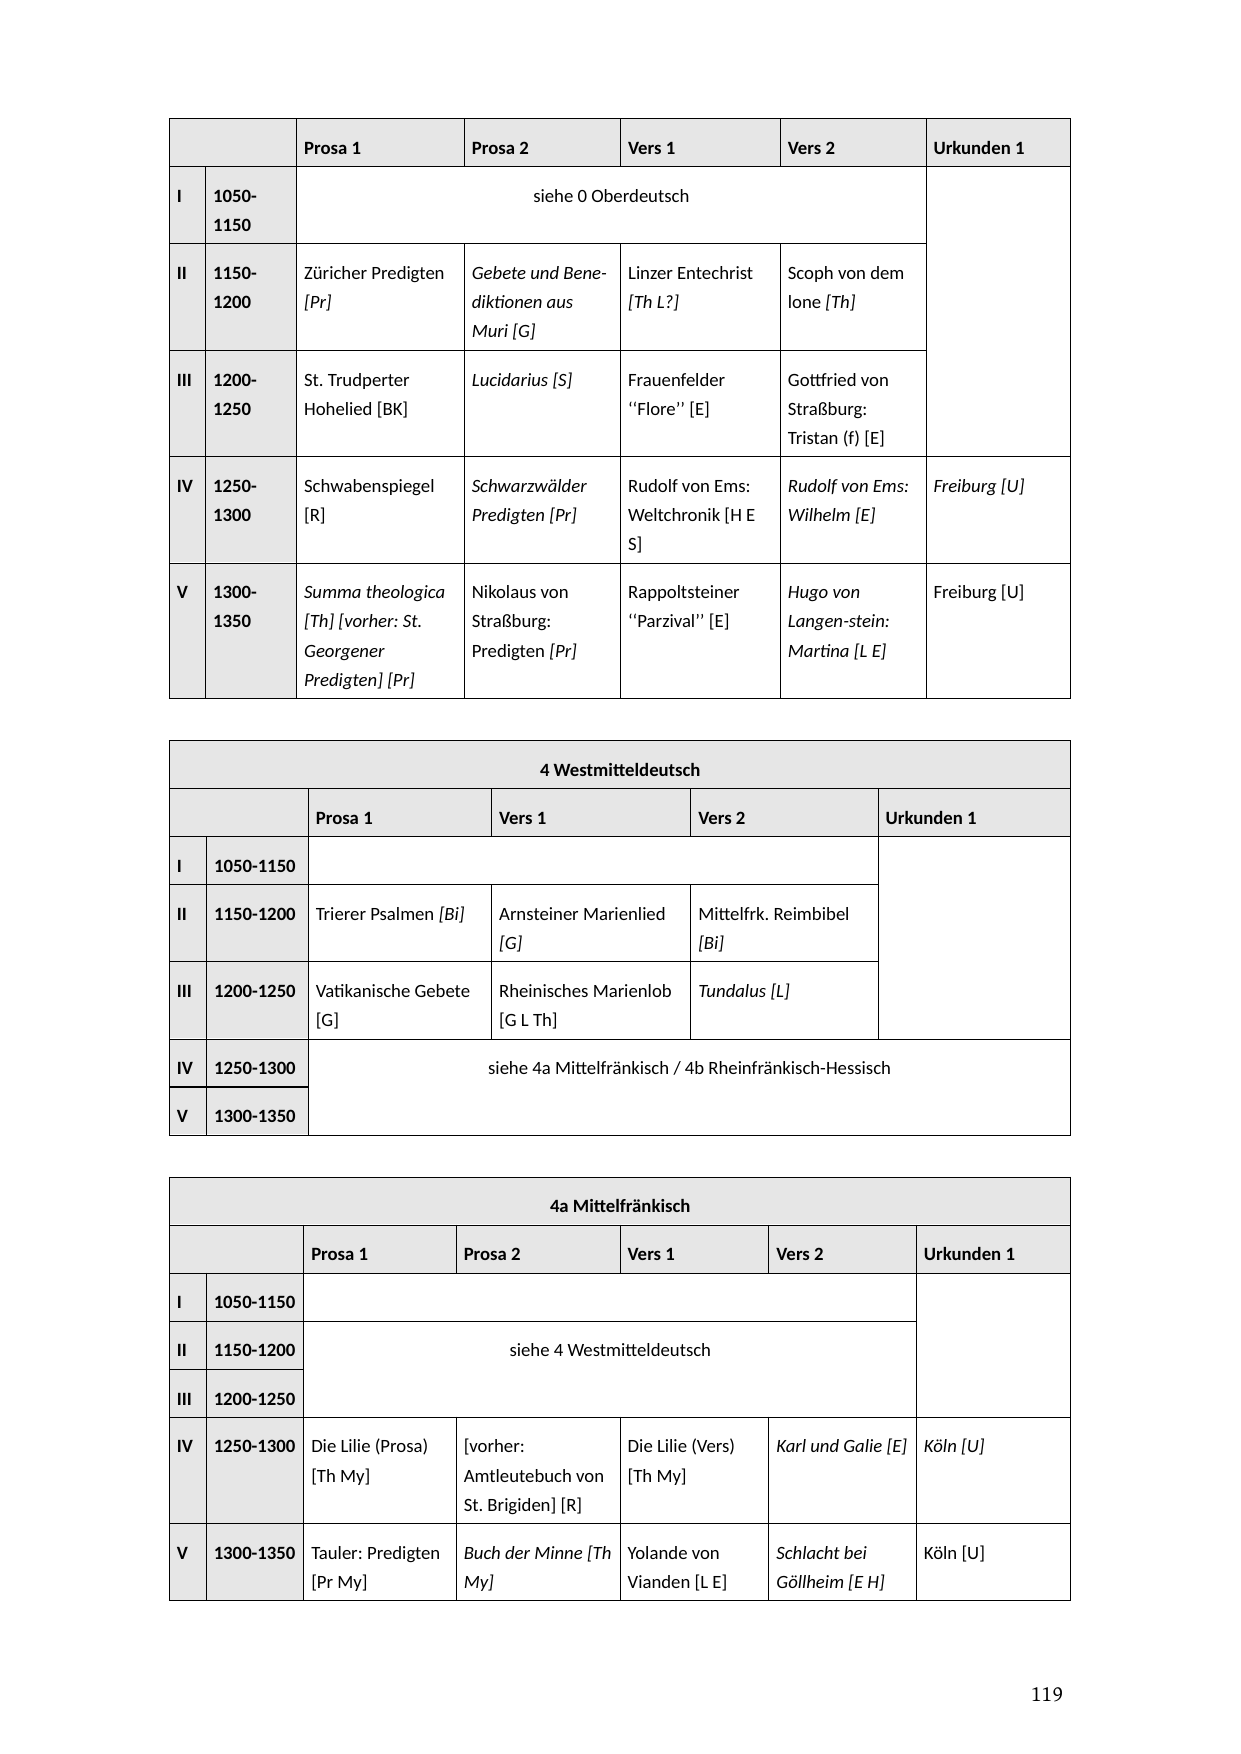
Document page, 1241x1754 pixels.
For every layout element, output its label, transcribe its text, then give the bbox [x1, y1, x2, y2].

table_cell Urkunden 1 [917, 1226, 1070, 1273]
table_cell Prosa 2 [465, 119, 620, 166]
table_cell Freiburg [U] [927, 564, 1070, 698]
table_cell 1200-1250 [207, 962, 308, 1038]
table_cell Trierer Psalmen [Bi] [309, 885, 491, 961]
table_cell [170, 1226, 303, 1273]
table_cell 1250-1300 [207, 1040, 308, 1086]
table_cell Prosa 1 [309, 789, 491, 836]
table_header 4a Mittelfränkisch [170, 1178, 1070, 1224]
table_cell Karl und Galie [E] [769, 1418, 916, 1523]
table_cell Arnsteiner Marienlied [G] [492, 885, 690, 961]
table_cell Hugo von Langen-stein: Martina [L E] [781, 564, 926, 698]
table_cell Tauler: Predigten [Pr My] [304, 1524, 456, 1600]
table_cell 1050-1150 [207, 837, 308, 884]
table_cell Köln [U] [917, 1418, 1070, 1523]
table_cell Schwarzwälder Predigten [Pr] [465, 457, 620, 562]
table_cell III [170, 962, 206, 1038]
table_cell Rheinisches Marienlob [G L Th] [492, 962, 690, 1038]
table_cell [927, 167, 1070, 456]
table_cell Mittelfrk. Reimbibel [Bi] [691, 885, 878, 961]
table_cell Buch der Minne [Th My] [457, 1524, 620, 1600]
table_cell Schwabenspiegel [R] [297, 457, 464, 562]
table_cell 1300-1350 [206, 564, 296, 698]
table_cell Scoph von dem lone [Th] [781, 244, 926, 350]
table_cell 1200-1250 [207, 1370, 303, 1417]
table_cell Summa theologica [Th] [vorher: St. Georgener Predigten] [Pr] [297, 564, 464, 698]
table_cell Linzer Entechrist [Th L?] [621, 244, 780, 350]
table_cell [304, 1274, 916, 1321]
table_cell Vers 1 [621, 1226, 768, 1273]
table_cell [170, 789, 308, 836]
table_cell Nikolaus von Straßburg: Predigten [Pr] [465, 564, 620, 698]
table_cell Köln [U] [917, 1524, 1070, 1600]
table_cell Lucidarius [S] [465, 351, 620, 456]
table_cell [170, 119, 296, 166]
table_cell IV [170, 457, 205, 562]
table_cell Rudolf von Ems: Wilhelm [E] [781, 457, 926, 562]
table_cell Die Lilie (Vers) [Th My] [621, 1418, 768, 1523]
table_cell 1150-1200 [207, 885, 308, 961]
table_cell II [170, 1322, 206, 1369]
table_cell Tundalus [L] [691, 962, 878, 1038]
table_cell II [170, 244, 205, 350]
table_cell III [170, 1370, 206, 1417]
table_cell Frauenfelder ‘‘Flore’’ [E] [621, 351, 780, 456]
table_cell Urkunden 1 [927, 119, 1070, 166]
table_cell Rappoltsteiner ‘‘Parzival’’ [E] [621, 564, 780, 698]
table_cell St. Trudperter Hohelied [BK] [297, 351, 464, 456]
table_cell Prosa 2 [457, 1226, 620, 1273]
table_cell siehe 0 Oberdeutsch [297, 167, 926, 243]
table_cell siehe 4a Mittelfränkisch / 4b Rheinfränkisch-Hessisch [309, 1040, 1070, 1134]
table_cell Urkunden 1 [879, 789, 1070, 836]
table_cell V [170, 1524, 206, 1600]
table_cell III [170, 351, 205, 456]
table_cell 1150-1200 [206, 244, 296, 350]
table_cell IV [170, 1040, 206, 1086]
table_cell V [170, 1088, 206, 1134]
table_cell [879, 837, 1070, 1038]
table_cell [309, 837, 878, 884]
table_cell Freiburg [U] [927, 457, 1070, 562]
table_cell V [170, 564, 205, 698]
table_cell Züricher Predigten [Pr] [297, 244, 464, 350]
table_cell 1250-1300 [206, 457, 296, 562]
table_cell Die Lilie (Prosa) [Th My] [304, 1418, 456, 1523]
table_cell Vers 1 [621, 119, 780, 166]
table_cell 1200-1250 [206, 351, 296, 456]
table_cell Vers 2 [691, 789, 878, 836]
table_cell Vatikanische Gebete [G] [309, 962, 491, 1038]
table_cell siehe 4 Westmitteldeutsch [304, 1322, 916, 1417]
table_cell II [170, 885, 206, 961]
table_cell Schlacht bei Göllheim [E H] [769, 1524, 916, 1600]
table_cell Vers 2 [781, 119, 926, 166]
table_cell I [170, 1274, 206, 1321]
table_cell 1250-1300 [207, 1418, 303, 1523]
table_cell 1300-1350 [207, 1524, 303, 1600]
table_cell [vorher: Amtleutebuch von St. Brigiden] [R] [457, 1418, 620, 1523]
table_cell Gottfried von Straßburg: Tristan (f) [E] [781, 351, 926, 456]
table_cell Vers 1 [492, 789, 690, 836]
table_cell Rudolf von Ems: Weltchronik [H E S] [621, 457, 780, 562]
table_cell Prosa 1 [304, 1226, 456, 1273]
table_cell 1050-1150 [207, 1274, 303, 1321]
table_cell IV [170, 1418, 206, 1523]
table_header 4 Westmitteldeutsch [170, 741, 1070, 788]
table_cell Yolande von Vianden [L E] [621, 1524, 768, 1600]
table_cell 1150-1200 [207, 1322, 303, 1369]
table_cell Vers 2 [769, 1226, 916, 1273]
table_cell 1300-1350 [207, 1088, 308, 1134]
table_cell I [170, 837, 206, 884]
table_cell I [170, 167, 205, 243]
table_cell [917, 1274, 1070, 1417]
table_cell Gebete und Bene-diktionen aus Muri [G] [465, 244, 620, 350]
table_cell 1050-1150 [206, 167, 296, 243]
table_cell Prosa 1 [297, 119, 464, 166]
